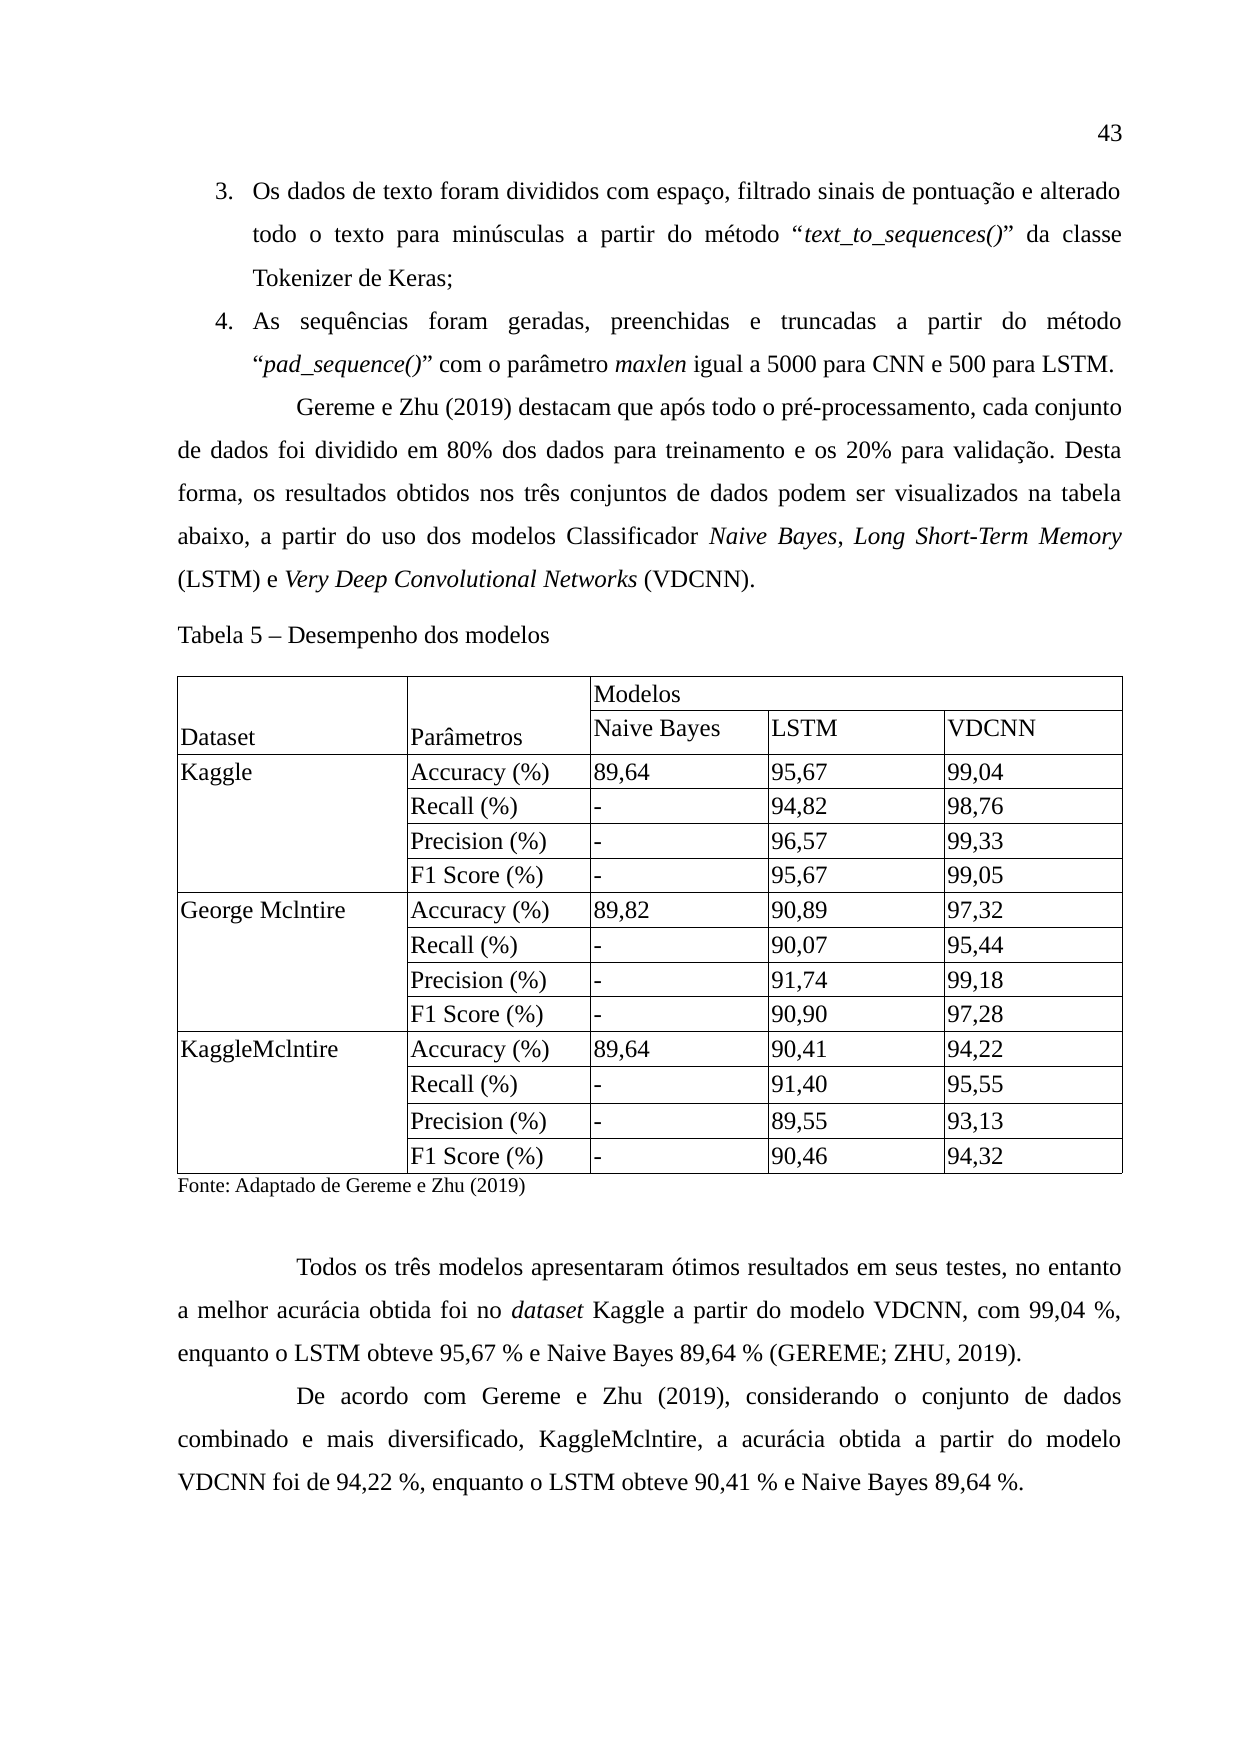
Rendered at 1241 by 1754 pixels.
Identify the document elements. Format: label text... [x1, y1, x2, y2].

table_cell 98,76 [945, 789, 1122, 823]
table_cell - [591, 1067, 768, 1103]
table_cell Recall (%) [408, 789, 590, 823]
table_cell - [591, 859, 768, 892]
table_cell - [591, 997, 768, 1031]
table_cell KaggleMclntire [178, 1032, 407, 1173]
table_cell 96,57 [769, 824, 944, 858]
table_cell Accuracy (%) [408, 755, 590, 788]
text Tabela 5 – Desempenho dos modelos [177, 620, 1122, 649]
table_cell 91,40 [769, 1067, 944, 1103]
table_cell Naive Bayes [591, 711, 768, 753]
text Gereme e Zhu (2019) destacam que após todo o pré-processamento, cada conjunto de dados foi dividido em 80% dos dados para treinamento e os 20% para validação. Desta forma, os resultados obtidos nos três conjuntos de dados podem ser visualizados na tabela abaixo, a partir do uso dos modelos Classificador Naive Bayes, Long Short-Term Memory (LSTM) e Very Deep Convolutional Networks (VDCNN). [177, 392, 1122, 593]
table_cell F1 Score (%) [408, 859, 590, 892]
table_cell Precision (%) [408, 963, 590, 996]
table_cell Kaggle [178, 755, 407, 892]
table_cell - [591, 963, 768, 996]
table_cell 95,55 [945, 1067, 1122, 1103]
table_cell - [591, 824, 768, 858]
table_cell 99,33 [945, 824, 1122, 858]
table_cell 89,55 [769, 1104, 944, 1138]
table_cell 89,64 [591, 755, 768, 788]
table_header Modelos [591, 677, 1122, 710]
table_cell 90,46 [769, 1139, 944, 1173]
table_header Parâmetros [408, 677, 590, 753]
table_cell 93,13 [945, 1104, 1122, 1138]
table_cell 95,44 [945, 928, 1122, 962]
table_cell 94,22 [945, 1032, 1122, 1066]
table_cell 89,64 [591, 1032, 768, 1066]
table_cell 95,67 [769, 859, 944, 892]
table_cell 97,28 [945, 997, 1122, 1031]
table_cell 99,04 [945, 755, 1122, 788]
table_cell 90,89 [769, 893, 944, 927]
table_cell Precision (%) [408, 1104, 590, 1138]
text Fonte: Adaptado de Gereme e Zhu (2019) [177, 1174, 1122, 1197]
table_cell - [591, 928, 768, 962]
table_cell 94,82 [769, 789, 944, 823]
table_cell VDCNN [945, 711, 1122, 753]
table_cell 99,18 [945, 963, 1122, 996]
table_cell 90,41 [769, 1032, 944, 1066]
table_cell - [591, 1104, 768, 1138]
table_cell George Mclntire [178, 893, 407, 1031]
list As sequências foram geradas, preenchidas e truncadas a partir do método “pad_sequence()” com o parâmetro maxlen igual a 5000 para CNN e 500 para LSTM. [215, 306, 1122, 378]
table_cell Accuracy (%) [408, 1032, 590, 1066]
list Os dados de texto foram divididos com espaço, filtrado sinais de pontuação e alterado todo o texto para minúsculas a partir do método “text_to_sequences()” da classe Tokenizer de Keras; [215, 176, 1122, 291]
table_cell 97,32 [945, 893, 1122, 927]
table_cell F1 Score (%) [408, 997, 590, 1031]
table_cell 90,07 [769, 928, 944, 962]
table_cell 89,82 [591, 893, 768, 927]
table_cell 99,05 [945, 859, 1122, 892]
text Todos os três modelos apresentaram ótimos resultados em seus testes, no entanto a melhor acurácia obtida foi no dataset Kaggle a partir do modelo VDCNN, com 99,04 %, enquanto o LSTM obteve 95,67 % e Naive Bayes 89,64 % (GEREME; ZHU, 2019). [177, 1252, 1122, 1367]
table_header Dataset [178, 677, 407, 753]
table_cell Precision (%) [408, 824, 590, 858]
table_cell - [591, 1139, 768, 1173]
table_cell 95,67 [769, 755, 944, 788]
table_cell Recall (%) [408, 1067, 590, 1103]
table_cell LSTM [769, 711, 944, 753]
table_cell Accuracy (%) [408, 893, 590, 927]
table_cell 91,74 [769, 963, 944, 996]
text De acordo com Gereme e Zhu (2019), considerando o conjunto de dados combinado e mais diversificado, KaggleMclntire, a acurácia obtida a partir do modelo VDCNN foi de 94,22 %, enquanto o LSTM obteve 90,41 % e Naive Bayes 89,64 %. [177, 1381, 1122, 1496]
table_cell 94,32 [945, 1139, 1122, 1173]
table_cell 90,90 [769, 997, 944, 1031]
table_cell Recall (%) [408, 928, 590, 962]
table_cell - [591, 789, 768, 823]
table_cell F1 Score (%) [408, 1139, 590, 1173]
